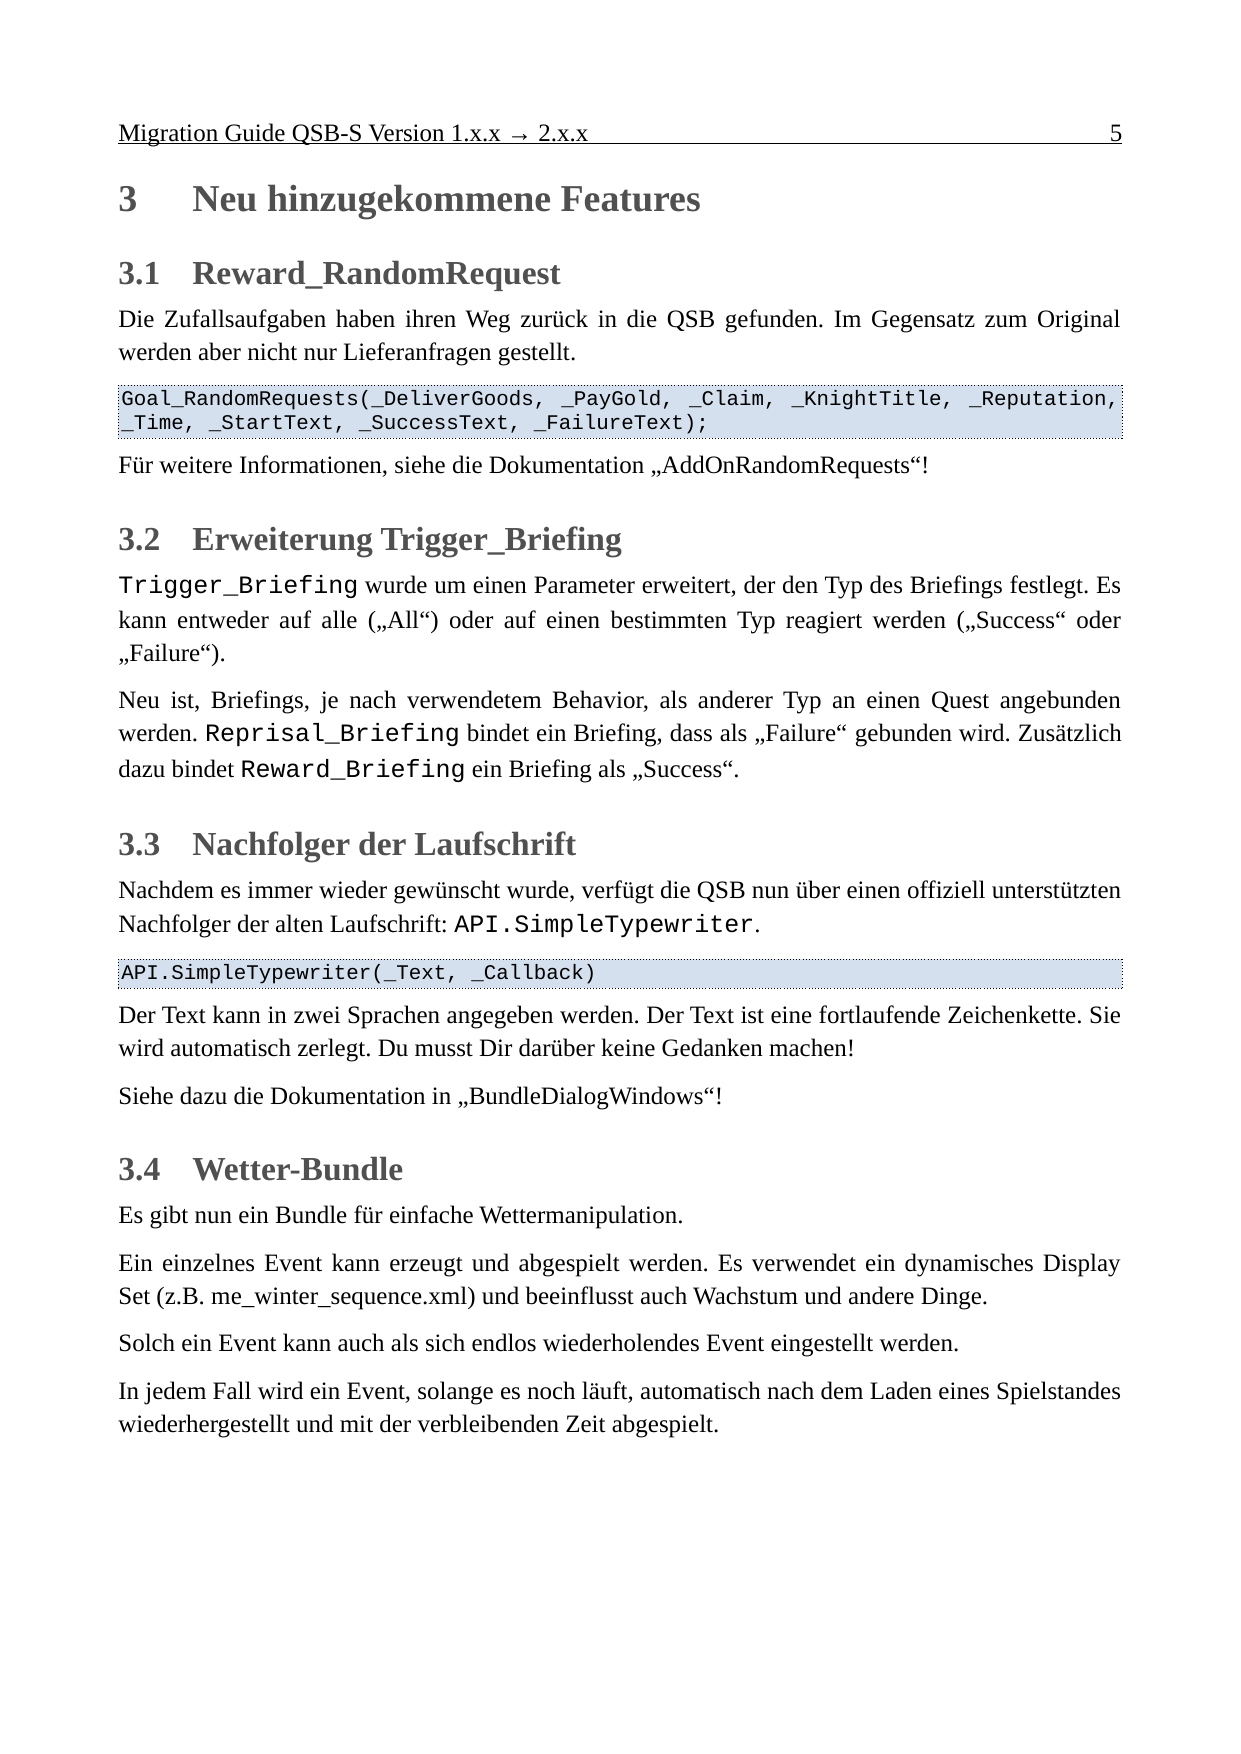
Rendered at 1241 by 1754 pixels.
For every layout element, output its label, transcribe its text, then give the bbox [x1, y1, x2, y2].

text In jedem Fall wird ein Event, solange es noch läuft, automatisch nach dem Laden eines Spielstandes wiederhergestellt und mit der verbleibenden Zeit abgespielt. [118, 1376, 1122, 1438]
text Goal_RandomRequests(_DeliverGoods, _PayGold, _Claim, _KnightTitle, _Reputation, _Time, _StartText, _SuccessText, _FailureText); [118, 385, 1122, 438]
text Neu ist, Briefings, je nach verwendetem Behavior, als anderer Typ an einen Quest angebunden werden. Reprisal_Briefing bindet ein Briefing, dass als „Failure“ gebunden wird. Zusätzlich dazu bindet Reward_Briefing ein Briefing als „Success“. [118, 686, 1122, 784]
text Nachdem es immer wieder gewünscht wurde, verfügt die QSB nun über einen offiziell unterstützten Nachfolger der alten Laufschrift: API.SimpleTypewriter. [118, 876, 1122, 939]
text API.SimpleTypewriter(_Text, _Callback) [118, 959, 1122, 988]
text Trigger_Briefing wurde um einen Parameter erweitert, der den Typ des Briefings festlegt. Es kann entweder auf alle („All“) oder auf einen bestimmten Typ reagiert werden („Success“ oder „Failure“). [118, 570, 1122, 667]
text Die Zufallsaufgaben haben ihren Weg zurück in die QSB gefunden. Im Gegensatz zum Original werden aber nicht nur Lieferanfragen gestellt. [118, 304, 1122, 366]
text Ein einzelnes Event kann erzeugt und abgespielt werden. Es verwendet ein dynamisches Display Set (z.B. me_winter_sequence.xml) und beeinflusst auch Wachstum und andere Dinge. [118, 1248, 1122, 1310]
subtitle Nachfolger der Laufschrift [118, 824, 1122, 863]
text Siehe dazu die Dokumentation in „BundleDialogWindows“! [118, 1081, 1122, 1109]
text Der Text kann in zwei Sprachen angegeben werden. Der Text ist eine fortlaufende Zeichenkette. Sie wird automatisch zerlegt. Du musst Dir darüber keine Gedanken machen! [118, 1000, 1122, 1062]
text Für weitere Informationen, siehe die Dokumentation „AddOnRandomRequests“! [118, 450, 1122, 479]
text Solch ein Event kann auch als sich endlos wiederholendes Event eingestellt werden. [118, 1328, 1122, 1357]
subtitle Erweiterung Trigger_Briefing [118, 519, 1122, 557]
subtitle Reward_RandomRequest [118, 253, 1122, 292]
subtitle Neu hinzugekommene Features [118, 176, 1122, 220]
text Es gibt nun ein Bundle für einfache Wettermanipulation. [118, 1200, 1122, 1229]
subtitle Wetter-Bundle [118, 1149, 1122, 1188]
